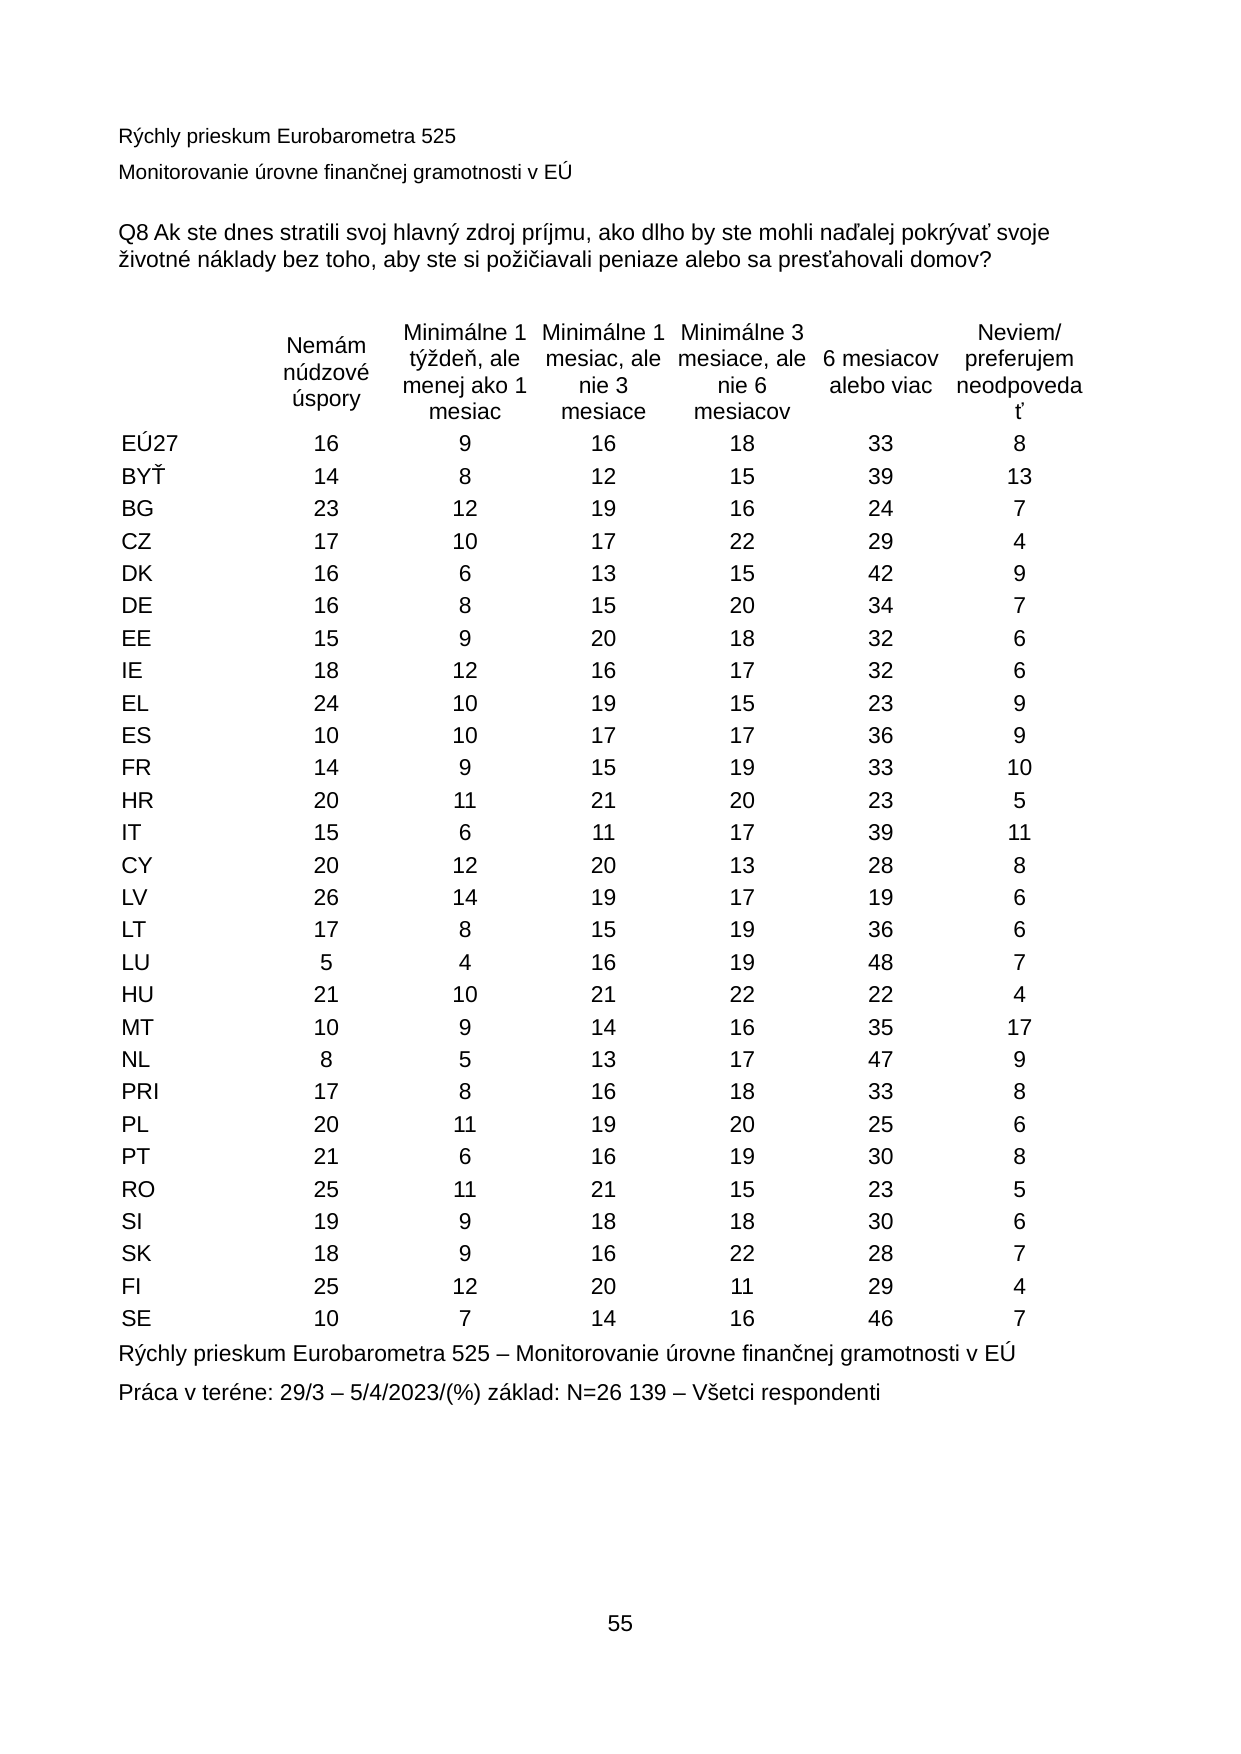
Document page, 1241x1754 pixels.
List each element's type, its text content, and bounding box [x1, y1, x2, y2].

table_cell 15 [673, 687, 811, 719]
table_cell 16 [534, 1140, 673, 1172]
table_cell 20 [534, 1270, 673, 1302]
table_cell 16 [673, 492, 811, 524]
table_cell 8 [257, 1043, 395, 1075]
table_cell 11 [950, 816, 1089, 848]
table_header 6 mesiacov alebo viac [811, 316, 950, 427]
table_cell 4 [950, 1270, 1089, 1302]
table_cell 16 [673, 1302, 811, 1334]
table_cell 6 [950, 913, 1089, 946]
table_cell 17 [950, 1011, 1089, 1043]
table_cell 33 [811, 428, 950, 460]
table_cell PL [118, 1108, 257, 1140]
table_cell 24 [257, 687, 395, 719]
table_cell 25 [257, 1270, 395, 1302]
table_cell 17 [673, 654, 811, 687]
table_cell 15 [257, 816, 395, 848]
table_cell 17 [673, 1043, 811, 1075]
table_cell 23 [811, 784, 950, 816]
table_cell 4 [395, 946, 534, 978]
table_cell 18 [673, 428, 811, 460]
table_cell FI [118, 1270, 257, 1302]
table_cell 17 [257, 1075, 395, 1108]
table_cell 12 [395, 492, 534, 524]
table_cell 18 [534, 1205, 673, 1237]
table_cell 4 [950, 978, 1089, 1011]
table_cell 6 [950, 1108, 1089, 1140]
table_cell 14 [534, 1302, 673, 1334]
table_cell 20 [534, 849, 673, 881]
table_cell CZ [118, 525, 257, 557]
table_cell 16 [534, 428, 673, 460]
table_cell 13 [950, 460, 1089, 492]
table_cell SE [118, 1302, 257, 1334]
table_header [118, 316, 257, 427]
table_cell 12 [395, 1270, 534, 1302]
table_cell 5 [950, 1173, 1089, 1205]
table_cell 46 [811, 1302, 950, 1334]
table_cell 10 [950, 751, 1089, 784]
table_cell 5 [395, 1043, 534, 1075]
table_cell 19 [673, 1140, 811, 1172]
table_cell 7 [395, 1302, 534, 1334]
text Rýchly prieskum Eurobarometra 525 – Monitorovanie úrovne finančnej gramotnosti v EÚ [118, 1340, 1122, 1367]
table_cell 15 [673, 557, 811, 589]
table_cell 10 [395, 525, 534, 557]
table_cell PT [118, 1140, 257, 1172]
table_cell 6 [395, 816, 534, 848]
table_cell 7 [950, 946, 1089, 978]
table_cell 10 [395, 719, 534, 751]
table_cell 18 [673, 1075, 811, 1108]
table_cell 17 [673, 719, 811, 751]
table_cell 33 [811, 1075, 950, 1108]
table_cell 12 [395, 654, 534, 687]
table_cell 19 [257, 1205, 395, 1237]
table_cell 24 [811, 492, 950, 524]
table_cell 47 [811, 1043, 950, 1075]
table_cell MT [118, 1011, 257, 1043]
table_cell 7 [950, 589, 1089, 622]
table_cell 19 [673, 913, 811, 946]
table_cell RO [118, 1173, 257, 1205]
table_cell 17 [534, 719, 673, 751]
table_cell 17 [673, 881, 811, 913]
table_cell 14 [257, 460, 395, 492]
table_cell 19 [534, 687, 673, 719]
table_cell FR [118, 751, 257, 784]
table_cell 20 [673, 784, 811, 816]
table_cell 23 [811, 1173, 950, 1205]
table_cell 23 [257, 492, 395, 524]
table_cell 10 [395, 687, 534, 719]
table_cell 11 [395, 1173, 534, 1205]
table_cell IT [118, 816, 257, 848]
table_cell 6 [950, 1205, 1089, 1237]
table_cell 16 [534, 1237, 673, 1270]
table_cell 17 [257, 525, 395, 557]
table_header Minimálne 1 týždeň, ale menej ako 1 mesiac [395, 316, 534, 427]
table_cell 29 [811, 525, 950, 557]
table_cell 9 [395, 1011, 534, 1043]
table_cell 39 [811, 816, 950, 848]
table_cell 15 [673, 460, 811, 492]
table_cell 20 [534, 622, 673, 654]
table_cell 19 [534, 492, 673, 524]
table_cell BG [118, 492, 257, 524]
table_header Minimálne 1 mesiac, ale nie 3 mesiace [534, 316, 673, 427]
table_cell 18 [257, 1237, 395, 1270]
table_cell 13 [534, 557, 673, 589]
table_cell 35 [811, 1011, 950, 1043]
table_cell 16 [257, 589, 395, 622]
table_cell 12 [534, 460, 673, 492]
table_cell 19 [673, 946, 811, 978]
table_cell 11 [395, 1108, 534, 1140]
table_cell 30 [811, 1205, 950, 1237]
table_cell 5 [950, 784, 1089, 816]
text Práca v teréne: 29/3 – 5/4/2023/(%) základ: N=26 139 – Všetci respondenti [118, 1379, 1122, 1405]
table_cell 7 [950, 1237, 1089, 1270]
table_cell 15 [534, 751, 673, 784]
table_cell 10 [257, 719, 395, 751]
table_cell 14 [395, 881, 534, 913]
table_header Neviem/preferujem neodpovedať [950, 316, 1089, 427]
table_cell 11 [673, 1270, 811, 1302]
table_cell 8 [950, 428, 1089, 460]
table_cell 36 [811, 719, 950, 751]
table_cell 36 [811, 913, 950, 946]
table_cell 21 [534, 978, 673, 1011]
table_cell 16 [257, 428, 395, 460]
table_cell 14 [257, 751, 395, 784]
table_cell 10 [395, 978, 534, 1011]
table_cell 5 [257, 946, 395, 978]
table_cell SK [118, 1237, 257, 1270]
table_cell PRI [118, 1075, 257, 1108]
table_cell 21 [534, 1173, 673, 1205]
table_cell 21 [257, 1140, 395, 1172]
table_cell 22 [673, 1237, 811, 1270]
table_cell EÚ27 [118, 428, 257, 460]
table_cell 20 [673, 589, 811, 622]
table_cell 6 [950, 654, 1089, 687]
table_cell 28 [811, 1237, 950, 1270]
table_cell 32 [811, 622, 950, 654]
table_cell CY [118, 849, 257, 881]
text Q8 Ak ste dnes stratili svoj hlavný zdroj príjmu, ako dlho by ste mohli naďalej pokrývať svoje životné náklady bez toho, aby ste si požičiavali peniaze alebo sa presťahovali domov? [118, 219, 1122, 272]
table_cell 22 [673, 525, 811, 557]
table_cell LU [118, 946, 257, 978]
table_cell 8 [395, 913, 534, 946]
table_cell 30 [811, 1140, 950, 1172]
table_cell 14 [534, 1011, 673, 1043]
table_cell 8 [395, 460, 534, 492]
table_cell 15 [534, 913, 673, 946]
table_cell 11 [534, 816, 673, 848]
table_cell 42 [811, 557, 950, 589]
table_cell 18 [673, 1205, 811, 1237]
table_cell 22 [811, 978, 950, 1011]
table_cell 17 [534, 525, 673, 557]
table_cell 9 [395, 1237, 534, 1270]
table_cell 25 [257, 1173, 395, 1205]
table_cell 34 [811, 589, 950, 622]
table_cell IE [118, 654, 257, 687]
table_cell 6 [395, 557, 534, 589]
table_cell 20 [257, 1108, 395, 1140]
table_cell 7 [950, 1302, 1089, 1334]
table_cell 16 [534, 654, 673, 687]
table_cell 15 [257, 622, 395, 654]
table_cell 32 [811, 654, 950, 687]
table_cell 18 [673, 622, 811, 654]
table_cell HR [118, 784, 257, 816]
table_cell 9 [395, 428, 534, 460]
table_cell 16 [673, 1011, 811, 1043]
table_cell 9 [950, 687, 1089, 719]
table_cell BYŤ [118, 460, 257, 492]
table_cell 16 [257, 557, 395, 589]
table_header Minimálne 3 mesiace, ale nie 6 mesiacov [673, 316, 811, 427]
table_cell HU [118, 978, 257, 1011]
table_cell 21 [257, 978, 395, 1011]
table_cell SI [118, 1205, 257, 1237]
table_cell 6 [395, 1140, 534, 1172]
table_cell 9 [950, 719, 1089, 751]
table_cell NL [118, 1043, 257, 1075]
table_cell 23 [811, 687, 950, 719]
table_cell 48 [811, 946, 950, 978]
table_cell 18 [257, 654, 395, 687]
table_cell 17 [257, 913, 395, 946]
table_cell 8 [950, 849, 1089, 881]
table_cell 20 [257, 849, 395, 881]
table_cell 19 [534, 881, 673, 913]
table_cell LT [118, 913, 257, 946]
table_cell 33 [811, 751, 950, 784]
table_cell 15 [534, 589, 673, 622]
table_cell 19 [534, 1108, 673, 1140]
table_cell 15 [673, 1173, 811, 1205]
table_cell 19 [811, 881, 950, 913]
table_cell 8 [950, 1140, 1089, 1172]
table_cell 25 [811, 1108, 950, 1140]
table_cell 26 [257, 881, 395, 913]
table_cell DK [118, 557, 257, 589]
table_cell 16 [534, 1075, 673, 1108]
table_cell 8 [395, 1075, 534, 1108]
table_cell 21 [534, 784, 673, 816]
table_cell 22 [673, 978, 811, 1011]
table_cell 13 [534, 1043, 673, 1075]
table_cell 8 [395, 589, 534, 622]
table_cell 8 [950, 1075, 1089, 1108]
table_cell EL [118, 687, 257, 719]
table_cell 7 [950, 492, 1089, 524]
table_cell 12 [395, 849, 534, 881]
table_cell 9 [395, 751, 534, 784]
table_cell 29 [811, 1270, 950, 1302]
table_cell 28 [811, 849, 950, 881]
table_cell 39 [811, 460, 950, 492]
table_cell 6 [950, 881, 1089, 913]
table_cell ES [118, 719, 257, 751]
table_cell 10 [257, 1011, 395, 1043]
table_cell 17 [673, 816, 811, 848]
table_cell 9 [950, 557, 1089, 589]
table_cell 10 [257, 1302, 395, 1334]
table_cell 9 [395, 1205, 534, 1237]
table_cell 9 [395, 622, 534, 654]
table_cell 20 [257, 784, 395, 816]
table_cell 11 [395, 784, 534, 816]
table_cell 19 [673, 751, 811, 784]
table_cell DE [118, 589, 257, 622]
table_cell EE [118, 622, 257, 654]
table_cell 6 [950, 622, 1089, 654]
table_cell LV [118, 881, 257, 913]
table_cell 16 [534, 946, 673, 978]
table_cell 4 [950, 525, 1089, 557]
table_cell 9 [950, 1043, 1089, 1075]
table_cell 20 [673, 1108, 811, 1140]
table_header Nemám núdzové úspory [257, 316, 395, 427]
table_cell 13 [673, 849, 811, 881]
